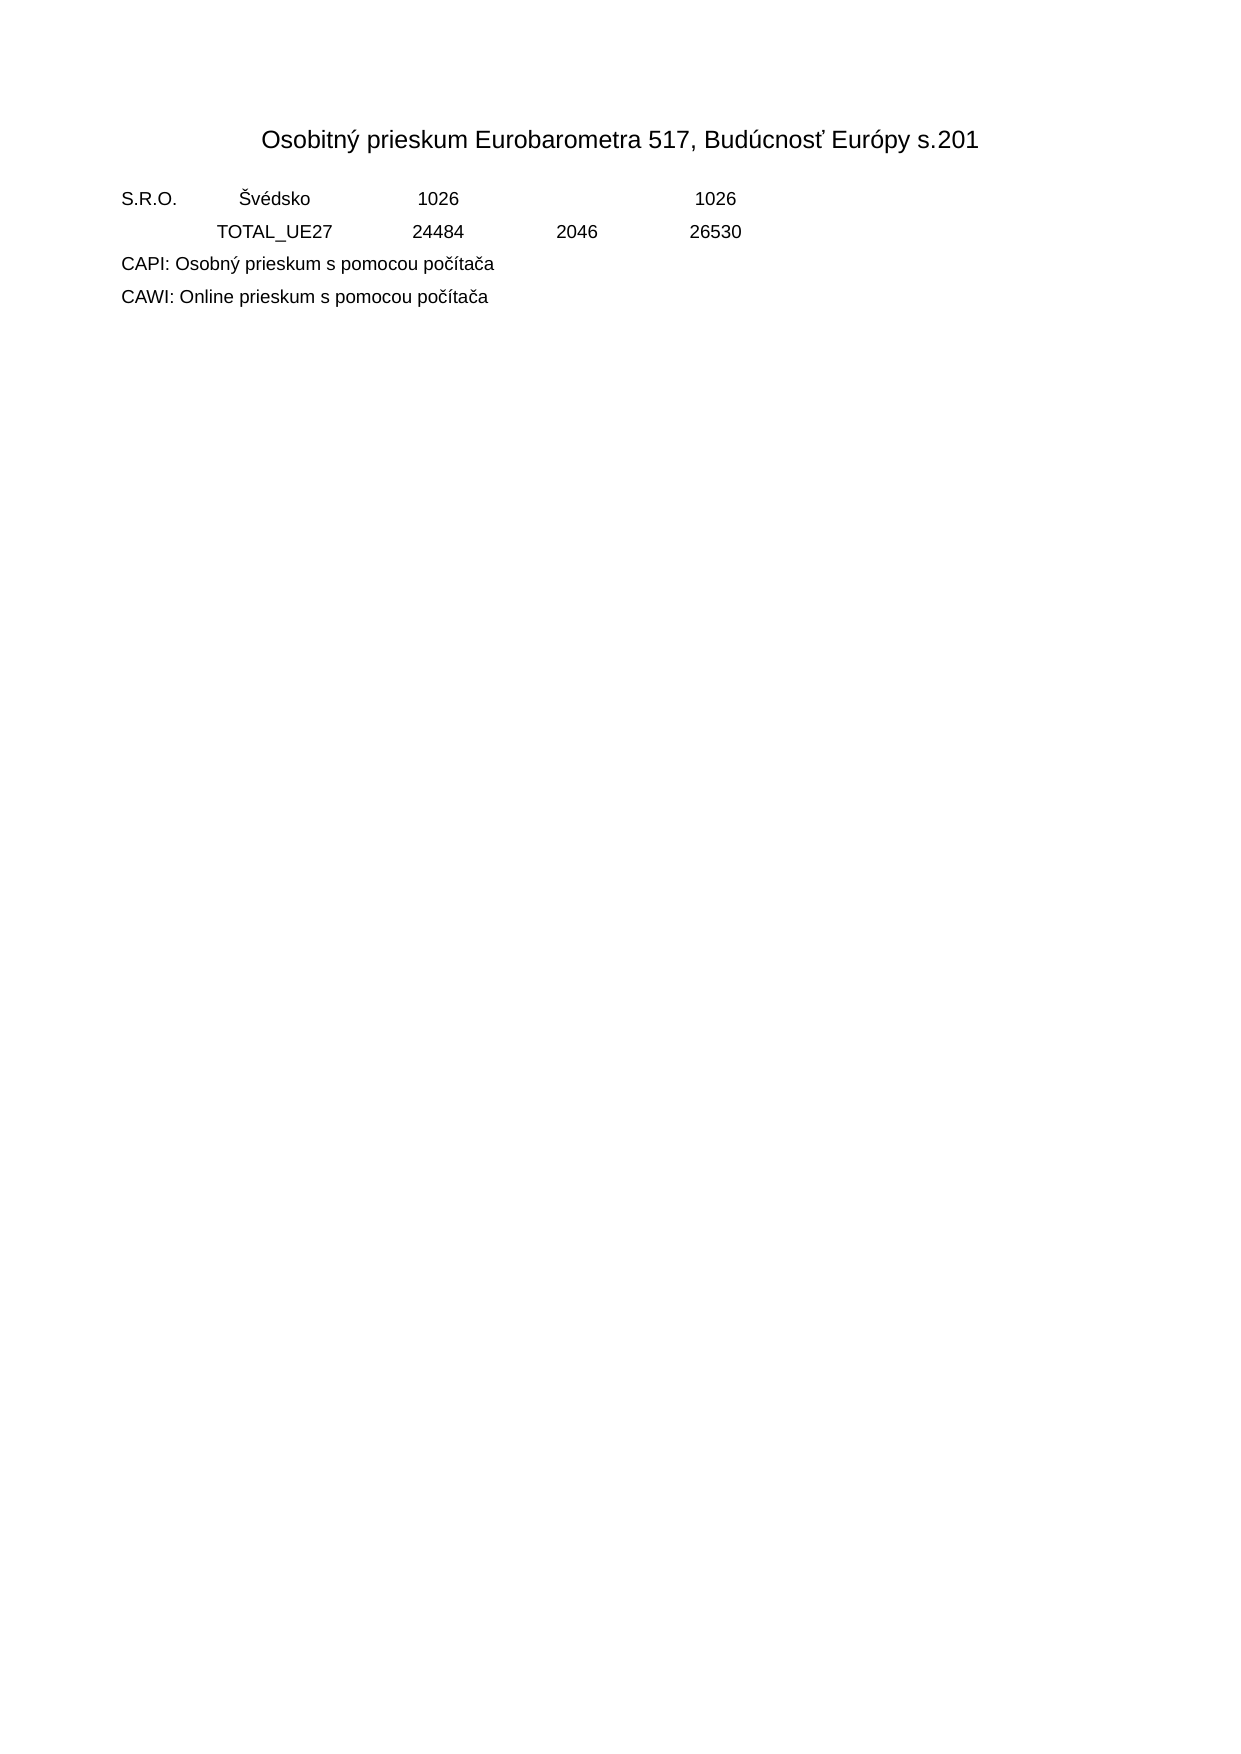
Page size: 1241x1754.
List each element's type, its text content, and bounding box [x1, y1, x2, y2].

table_cell S.R.O. [118, 183, 180, 215]
table_cell Švédsko [180, 183, 369, 215]
table_cell 24484 [369, 215, 507, 248]
table_cell CAPI: Osobný prieskum s pomocou počítača [118, 248, 785, 280]
table_cell TOTAL_UE27 [180, 215, 369, 248]
table_cell 26530 [646, 215, 785, 248]
table_cell 1026 [646, 183, 785, 215]
table_cell [508, 183, 646, 215]
table_cell [118, 215, 180, 248]
table_cell 2046 [508, 215, 646, 248]
table_cell 1026 [369, 183, 507, 215]
table_cell CAWI: Online prieskum s pomocou počítača [118, 280, 785, 312]
